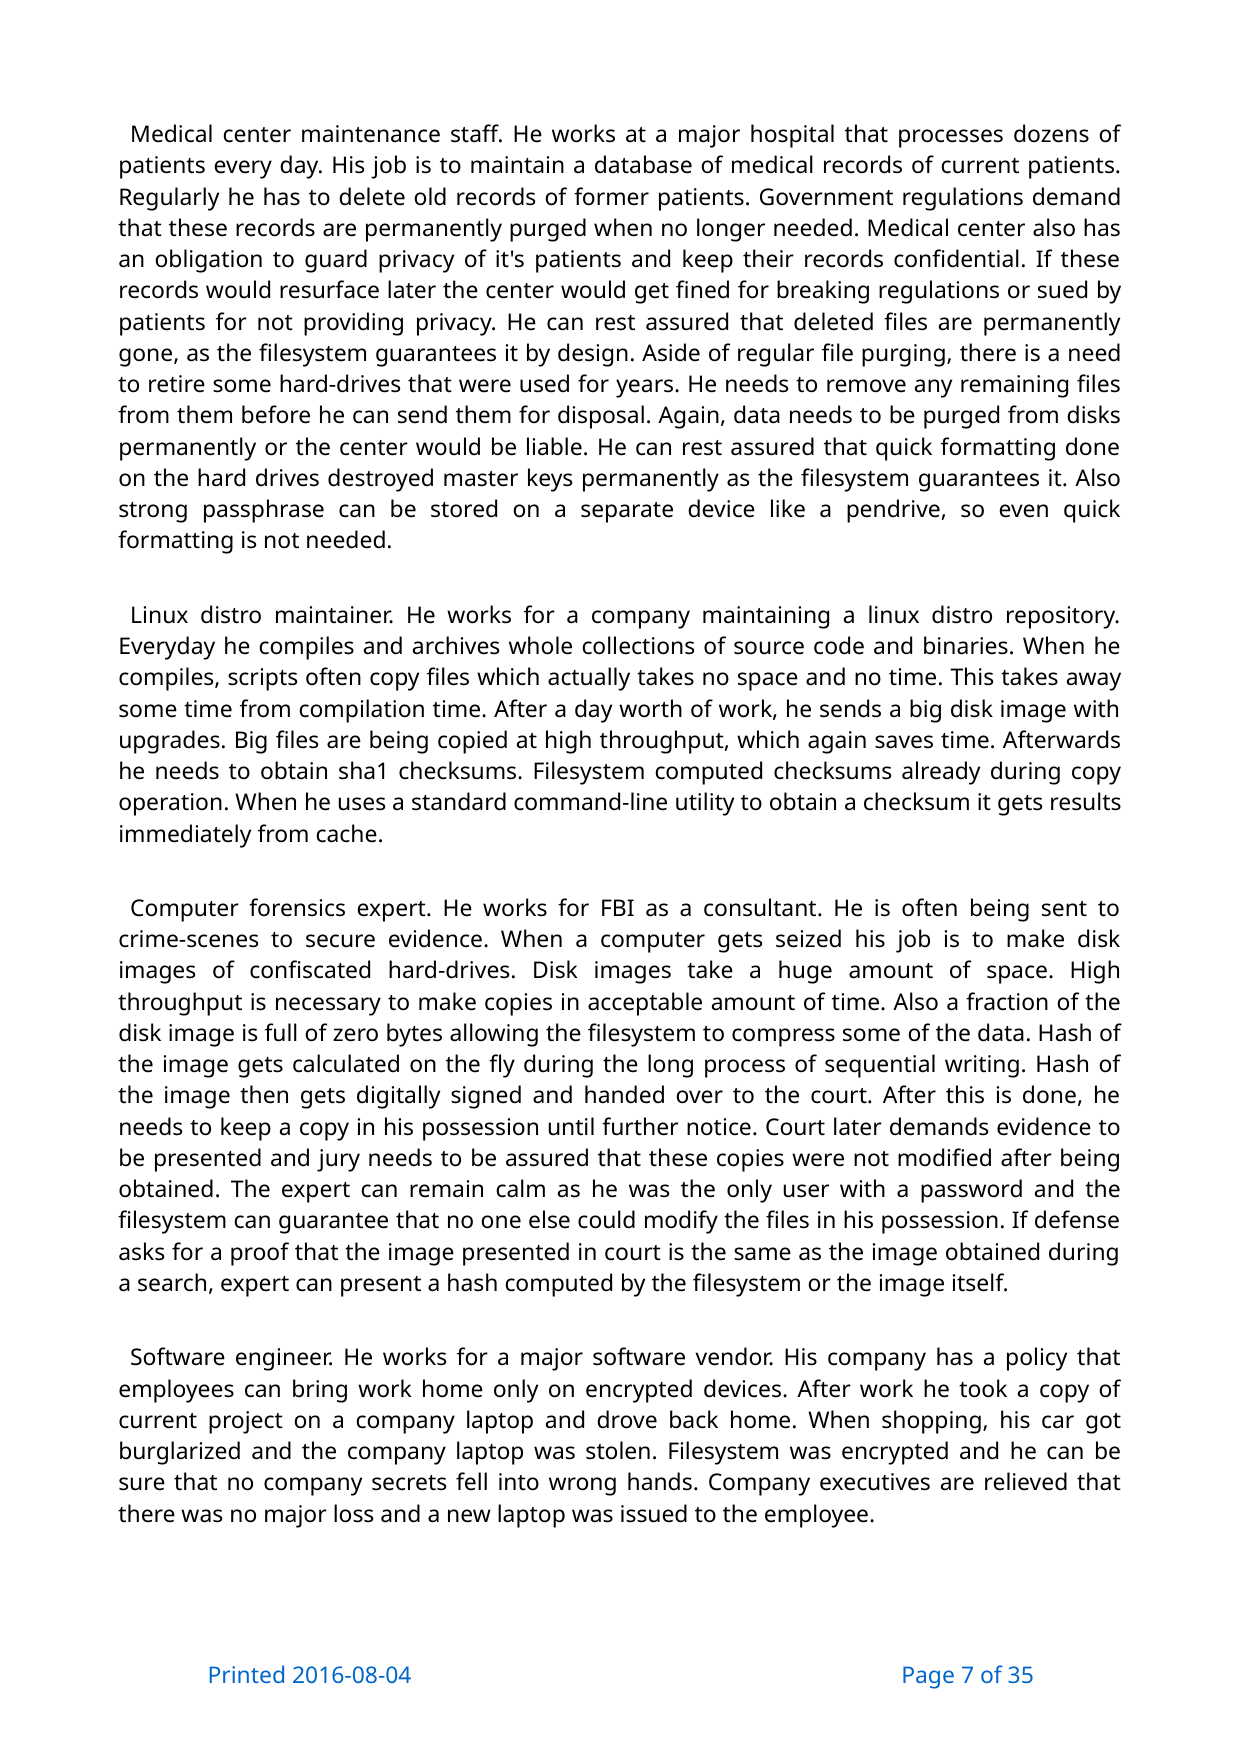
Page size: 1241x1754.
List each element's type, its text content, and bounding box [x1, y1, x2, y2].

text Computer forensics expert. He works for FBI as a consultant. He is often being sent to crime-scenes to secure evidence. When a computer gets seized his job is to make disk images of confiscated hard-drives. Disk images take a huge amount of space. High throughput is necessary to make copies in acceptable amount of time. Also a fraction of the disk image is full of zero bytes allowing the filesystem to compress some of the data. Hash of the image gets calculated on the fly during the long process of sequential writing. Hash of the image then gets digitally signed and handed over to the court. After this is done, he needs to keep a copy in his possession until further notice. Court later demands evidence to be presented and jury needs to be assured that these copies were not modified after being obtained. The expert can remain calm as he was the only user with a password and the filesystem can guarantee that no one else could modify the files in his possession. If defense asks for a proof that the image presented in court is the same as the image obtained during a search, expert can present a hash computed by the filesystem or the image itself. [118, 892, 1122, 1298]
text Linux distro maintainer. He works for a company maintaining a linux distro repository. Everyday he compiles and archives whole collections of source code and binaries. When he compiles, scripts often copy files which actually takes no space and no time. This takes away some time from compilation time. After a day worth of work, he sends a big disk image with upgrades. Big files are being copied at high throughput, which again saves time. Afterwards he needs to obtain sha1 checksums. Filesystem computed checksums already during copy operation. When he uses a standard command-line utility to obtain a checksum it gets results immediately from cache. [118, 599, 1122, 849]
text Medical center maintenance staff. He works at a major hospital that processes dozens of patients every day. His job is to maintain a database of medical records of current patients. Regularly he has to delete old records of former patients. Government regulations demand that these records are permanently purged when no longer needed. Medical center also has an obligation to guard privacy of it's patients and keep their records confidential. If these records would resurface later the center would get fined for breaking regulations or sued by patients for not providing privacy. He can rest assured that deleted files are permanently gone, as the filesystem guarantees it by design. Aside of regular file purging, there is a need to retire some hard-drives that were used for years. He needs to remove any remaining files from them before he can send them for disposal. Again, data needs to be purged from disks permanently or the center would be liable. He can rest assured that quick formatting done on the hard drives destroyed master keys permanently as the filesystem guarantees it. Also strong passphrase can be stored on a separate device like a pendrive, so even quick formatting is not needed. [118, 118, 1122, 556]
text Software engineer. He works for a major software vendor. His company has a policy that employees can bring work home only on encrypted devices. After work he took a copy of current project on a company laptop and drove back home. When shopping, his car got burglarized and the company laptop was stolen. Filesystem was encrypted and he can be sure that no company secrets fell into wrong hands. Company executives are relieved that there was no major loss and a new laptop was issued to the employee. [118, 1341, 1122, 1529]
